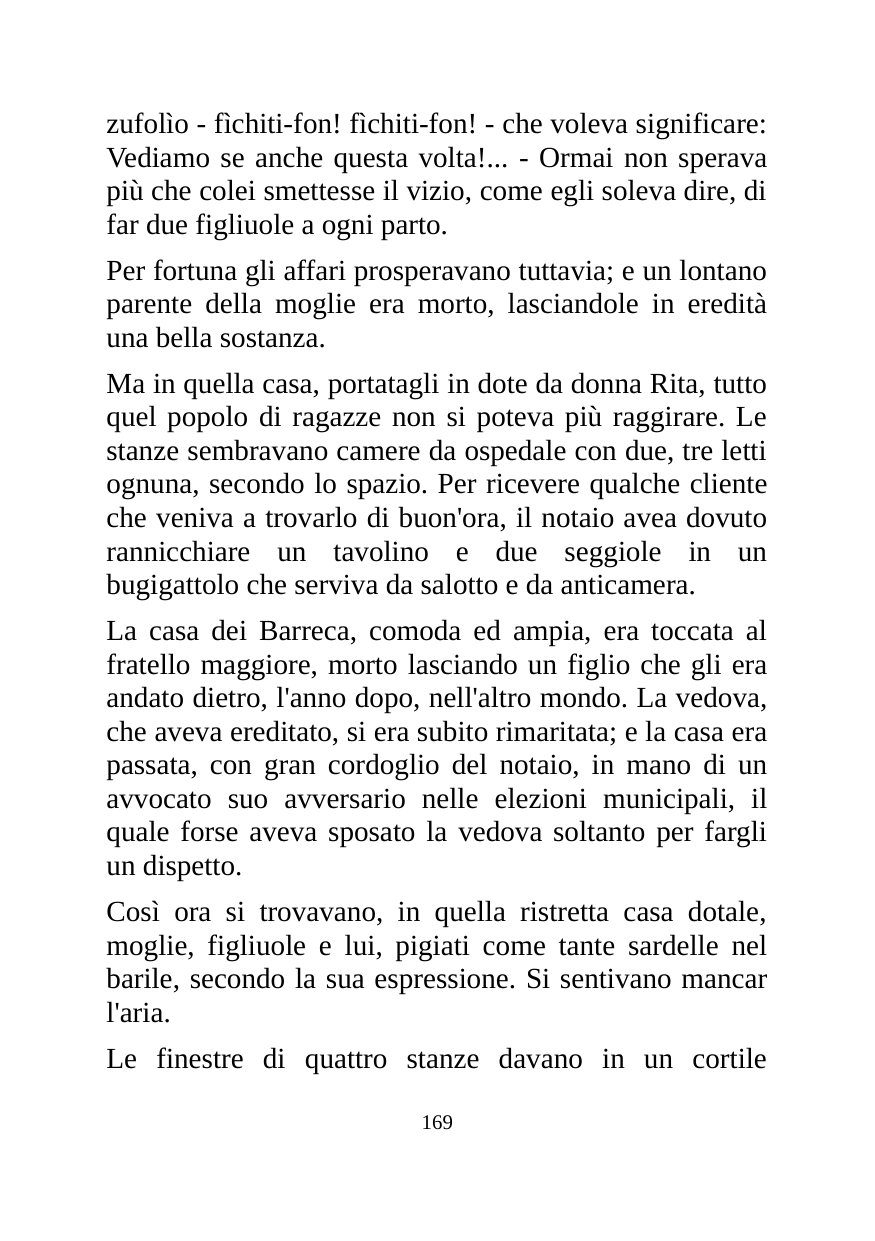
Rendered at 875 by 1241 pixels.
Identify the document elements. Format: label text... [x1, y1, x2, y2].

text La casa dei Barreca, comoda ed ampia, era toccata al fratello maggiore, morto lasciando un figlio che gli era andato dietro, l'anno dopo, nell'altro mondo. La vedova, che aveva ereditato, si era subito rimaritata; e la casa era passata, con gran cordoglio del notaio, in mano di un avvocato suo avversario nelle elezioni municipali, il quale forse aveva sposato la vedova soltanto per fargli un dispetto. [106, 613, 768, 882]
text Per fortuna gli affari prosperavano tuttavia; e un lontano parente della moglie era morto, lasciandole in eredità una bella sostanza. [106, 253, 768, 353]
text Ma in quella casa, portatagli in dote da donna Rita, tutto quel popolo di ragazze non si poteva più raggirare. Le stanze sembravano camere da ospedale con due, tre letti ognuna, secondo lo spazio. Per ricevere qualche cliente che veniva a trovarlo di buon'ora, il notaio avea dovuto rannicchiare un tavolino e due seggiole in un bugigattolo che serviva da salotto e da anticamera. [106, 366, 768, 601]
text Le finestre di quattro stanze davano in un cortile [106, 1041, 768, 1074]
text Così ora si trovavano, in quella ristretta casa dotale, moglie, figliuole e lui, pigiati come tante sardelle nel barile, secondo la sua espressione. Si sentivano mancar l'aria. [106, 894, 768, 1028]
text zufolìo - fìchiti-fon! fìchiti-fon! - che voleva significare: Vediamo se anche questa volta!... - Ormai non sperava più che colei smettesse il vizio, come egli soleva dire, di far due figliuole a ogni parto. [106, 106, 768, 240]
